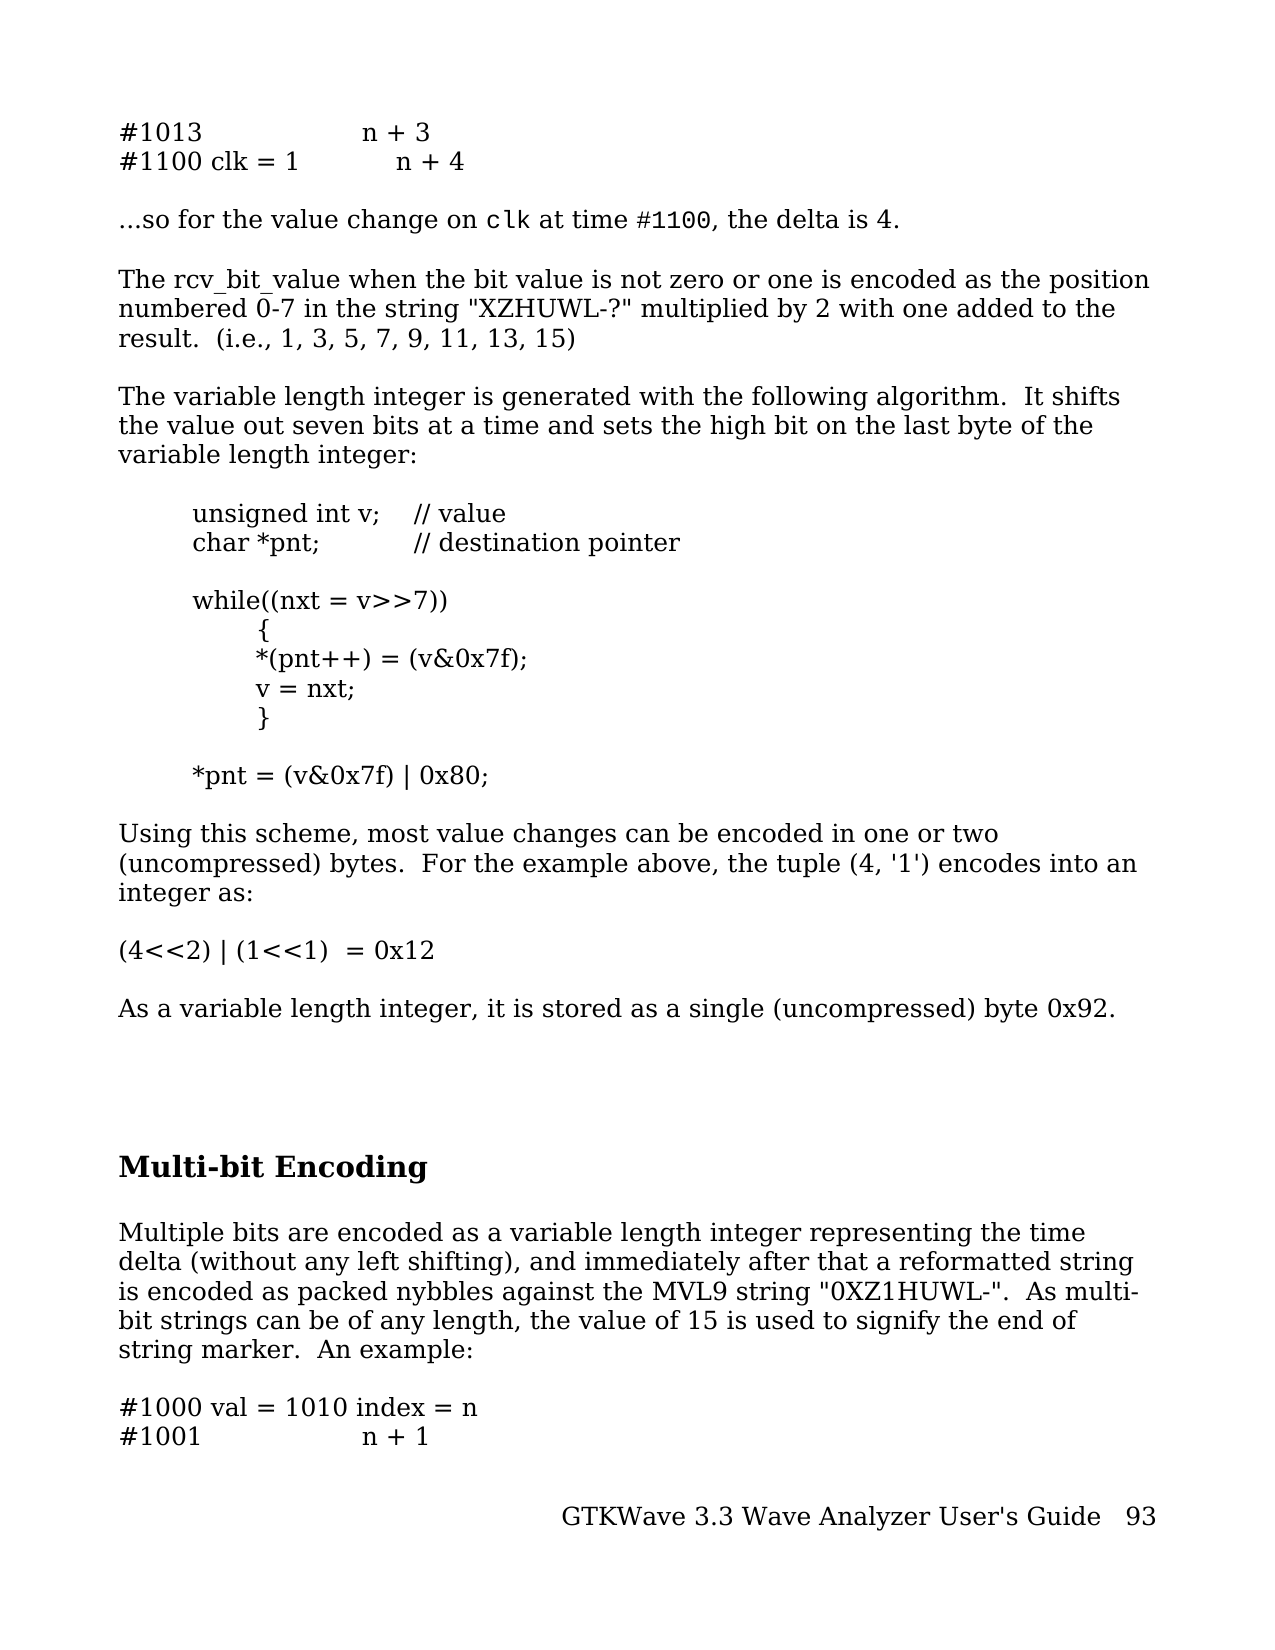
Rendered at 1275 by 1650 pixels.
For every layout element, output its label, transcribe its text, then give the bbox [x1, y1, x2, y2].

text #1000 val = 1010 index = n [118, 1393, 1157, 1422]
text char *pnt; // destination pointer [118, 528, 1157, 557]
text v = nxt; [118, 674, 1157, 703]
text *pnt = (v&0x7f) | 0x80; [118, 761, 1157, 791]
text *(pnt++) = (v&0x7f); [118, 645, 1157, 674]
text #1100 clk = 1 n + 4 [118, 147, 1157, 176]
text while((nxt = v>>7)) [118, 586, 1157, 616]
text Multi-bit Encoding [118, 1150, 1157, 1184]
text #1013 n + 3 [118, 118, 1157, 147]
text The rcv_bit_value when the bit value is not zero or one is encoded as the position numbered 0-7 in the string "XZHUWL-?" multiplied by 2 with one added to the result. (i.e., 1, 3, 5, 7, 9, 11, 13, 15) [118, 266, 1157, 353]
text Multiple bits are encoded as a variable length integer representing the time delta (without any left shifting), and immediately after that a reformatted string is encoded as packed nybbles against the MVL9 string "0XZ1HUWL-". As multi-bit strings can be of any length, the value of 15 is used to signify the end of string marker. An example: [118, 1218, 1157, 1364]
text (4<<2) | (1<<1) = 0x12 [118, 936, 1157, 966]
text ...so for the value change on clk at time #1100, the delta is 4. [118, 206, 1157, 236]
text #1001 n + 1 [118, 1422, 1157, 1452]
text Using this scheme, most value changes can be encoded in one or two (uncompressed) bytes. For the example above, the tuple (4, '1') encodes into an integer as: [118, 820, 1157, 907]
text The variable length integer is generated with the following algorithm. It shifts the value out seven bits at a time and sets the high bit on the last byte of the variable length integer: [118, 382, 1157, 470]
text { [118, 616, 1157, 645]
text As a variable length integer, it is stored as a single (uncompressed) byte 0x92. [118, 995, 1157, 1024]
text unsigned int v; // value [118, 499, 1157, 528]
text } [118, 703, 1157, 732]
